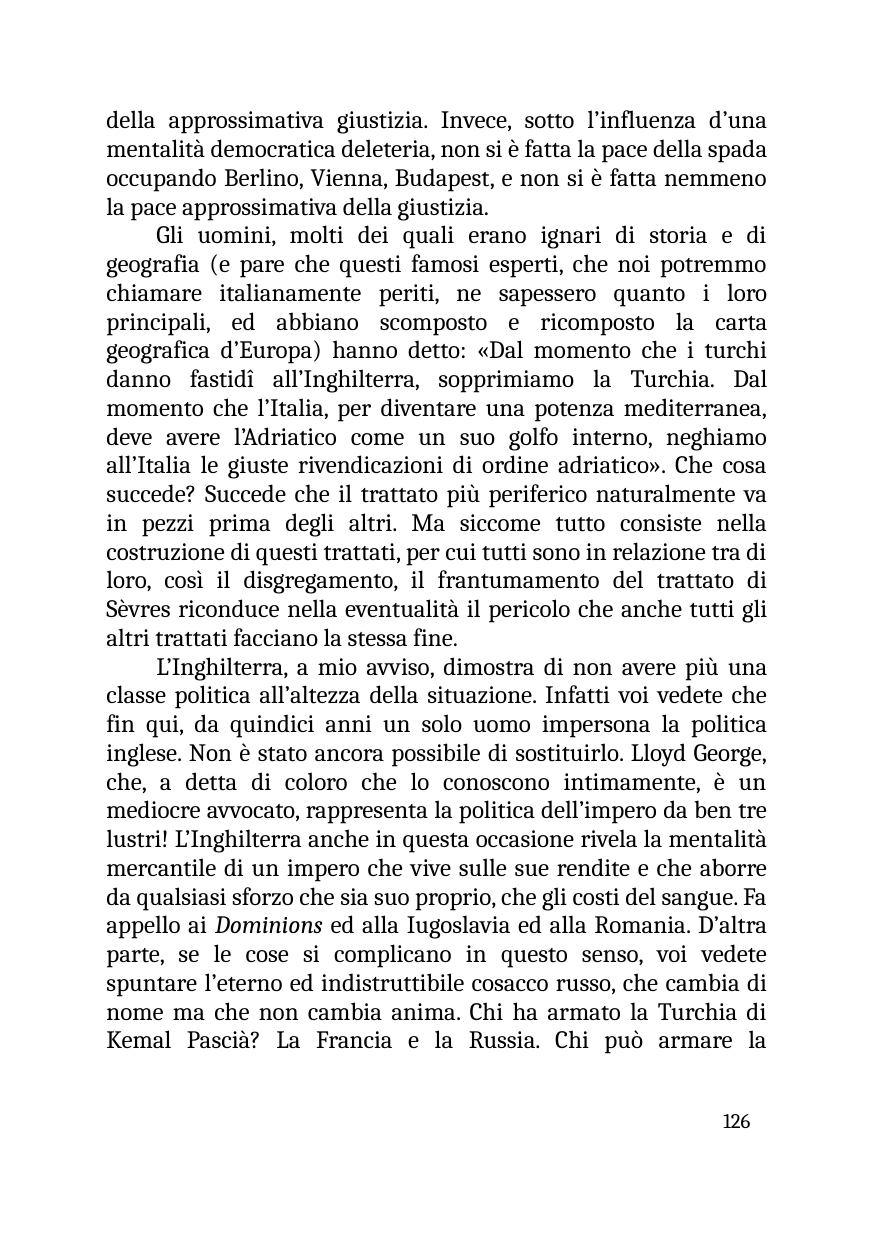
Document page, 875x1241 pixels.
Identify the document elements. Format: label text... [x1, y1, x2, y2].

text L’Inghilterra, a mio avviso, dimostra di non avere più una classe politica all’altezza della situazione. Infatti voi vedete che fin qui, da quindici anni un solo uomo impersona la politica inglese. Non è stato ancora possibile di sostituirlo. Lloyd George, che, a detta di coloro che lo conoscono intimamente, è un mediocre avvocato, rappresenta la politica dell’impero da ben tre lustri! L’Inghilterra anche in questa occasione rivela la mentalità mercantile di un impero che vive sulle sue rendite e che aborre da qualsiasi sforzo che sia suo proprio, che gli costi del sangue. Fa appello ai Dominions ed alla Iugoslavia ed alla Romania. D’altra parte, se le cose si complicano in questo senso, voi vedete spuntare l’eterno ed indistruttibile cosacco russo, che cambia di nome ma che non cambia anima. Chi ha armato la Turchia di Kemal Pascià? La Francia e la Russia. Chi può armare la [106, 652, 768, 1055]
text Gli uomini, molti dei quali erano ignari di storia e di geografia (e pare che questi famosi esperti, che noi potremmo chiamare italianamente periti, ne sapessero quanto i loro principali, ed abbiano scomposto e ricomposto la carta geografica d’Europa) hanno detto: «Dal momento che i turchi danno fastidî all’Inghilterra, sopprimiamo la Turchia. Dal momento che l’Italia, per diventare una potenza mediterranea, deve avere l’Adriatico come un suo golfo interno, neghiamo all’Italia le giuste rivendicazioni di ordine adriatico». Che cosa succede? Succede che il trattato più periferico naturalmente va in pezzi prima degli altri. Ma siccome tutto consiste nella costruzione di questi trattati, per cui tutti sono in relazione tra di loro, così il disgregamento, il frantumamento del trattato di Sèvres riconduce nella eventualità il pericolo che anche tutti gli altri trattati facciano la stessa fine. [106, 221, 768, 652]
text della approssimativa giustizia. Invece, sotto l’influenza d’una mentalità democratica deleteria, non si è fatta la pace della spada occupando Berlino, Vienna, Budapest, e non si è fatta nemmeno la pace approssimativa della giustizia. [106, 106, 768, 221]
